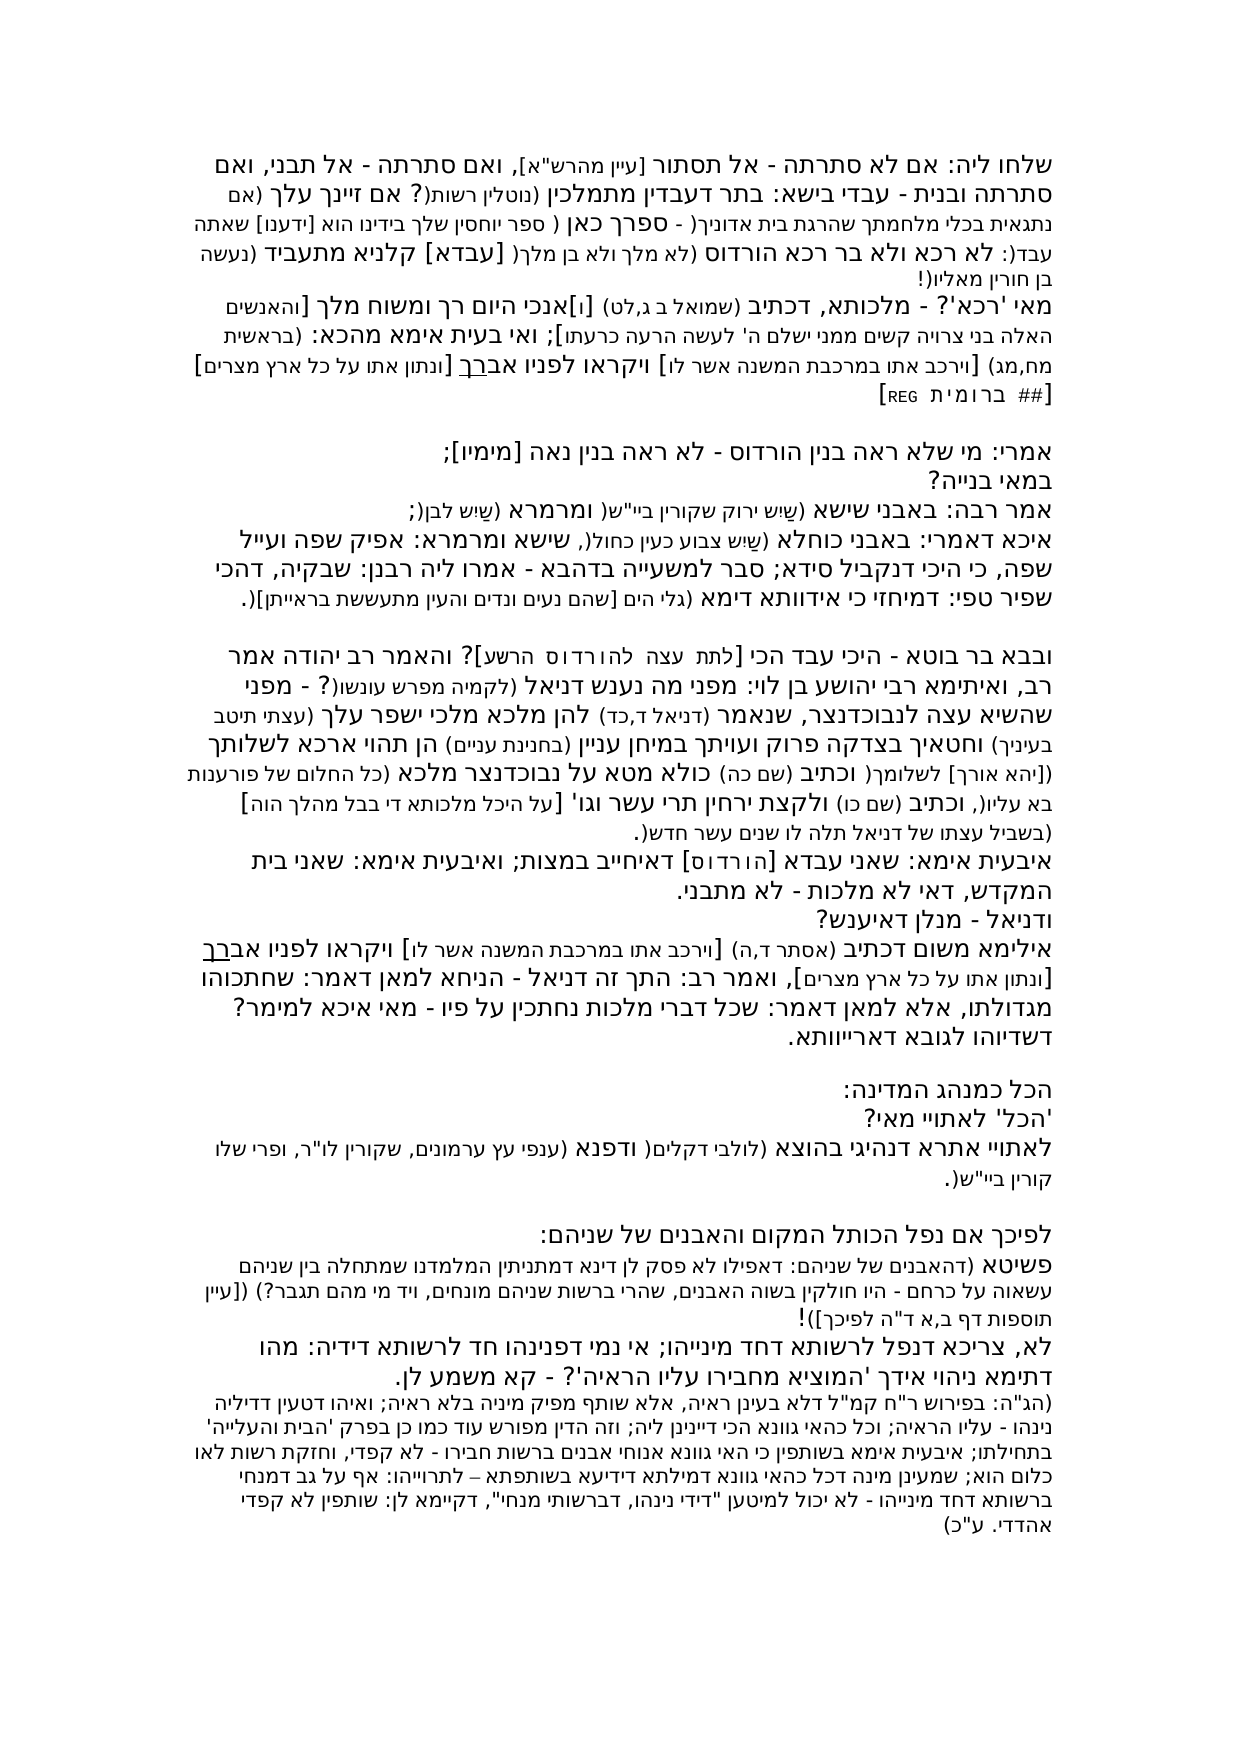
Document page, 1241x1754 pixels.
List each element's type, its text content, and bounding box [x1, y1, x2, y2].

text ודניאל - מנלן דאיענש? [187, 905, 1053, 934]
text פשיטא (דהאבנים של שניהם: דאפילו לא פסק לן דינא דמתניתין המלמדנו שמתחלה בין שניהם עשאוה על כרחם - היו חולקין בשוה האבנים, שהרי ברשות שניהם מונחים, ויד מי מהם תגבר?) ([עיין תוספות דף ב,א ד"ה לפיכך])! [187, 1250, 1053, 1332]
text אמרי: מי שלא ראה בנין הורדוס - לא ראה בנין נאה [מימיו]; [187, 437, 1053, 466]
text איבעית אימא: שאני עבדא [הורדוס] דאיחייב במצות; ואיבעית אימא: שאני בית המקדש, דאי לא מלכות - לא מתבני. [187, 846, 1053, 905]
text אמר רבה: באבני שישא (שַיִש ירוק שקורין ביי"ש( ומרמרא (שַיִש לבן(; [187, 496, 1053, 525]
text לא, צריכא דנפל לרשותא דחד מינייהו; אי נמי דפנינהו חד לרשותא דידיה: מהו דתימא ניהוי אידך 'המוציא מחבירו עליו הראיה'? - קא משמע לן. [187, 1332, 1053, 1391]
text אילימא משום דכתיב (אסתר ד,ה) [וירכב אתו במרכבת המשנה אשר לו] ויקראו לפניו אברך [ונתון אתו על כל ארץ מצרים], ואמר רב: התך זה דניאל - הניחא למאן דאמר: שחתכוהו מגדולתו, אלא למאן דאמר: שכל דברי מלכות נחתכין על פיו - מאי איכא למימר? דשדיוהו לגובא דארייוותא. [187, 934, 1053, 1051]
text הכל כמנהג המדינה: [187, 1075, 1053, 1104]
text מאי 'רכא'? - מלכותא, דכתיב (שמואל ב ג,לט) [ו]אנכי היום רך ומשוח מלך [והאנשים האלה בני צרויה קשים ממני ישלם ה' לעשה הרעה כרעתו]; ואי בעית אימא מהכא: (בראשית מח,מג) [וירכב אתו במרכבת המשנה אשר לו] ויקראו לפניו אברך [ונתון אתו על כל ארץ מצרים] [## ברומית REG] [187, 291, 1053, 408]
text ובבא בר בוטא - היכי עבד הכי [לתת עצה להורדוס הרשע]? והאמר רב יהודה אמר רב, ואיתימא רבי יהושע בן לוי: מפני מה נענש דניאל (לקמיה מפרש עונשו(? - מפני שהשיא עצה לנבוכדנצר, שנאמר (דניאל ד,כד) להן מלכא מלכי ישפר עלך (עצתי תיטב בעיניך) וחטאיך בצדקה פרוק ועויתך במיחן עניין (בחנינת עניים) הן תהוי ארכא לשלותך ([יהא אורך] לשלומך( וכתיב (שם כה) כולא מטא על נבוכדנצר מלכא (כל החלום של פורענות בא עליו(, וכתיב (שם כו) ולקצת ירחין תרי עשר וגו' [על היכל מלכותא די בבל מהלך הוה] (בשביל עצתו של דניאל תלה לו שנים עשר חדש(. [187, 641, 1053, 846]
text איכא דאמרי: באבני כוחלא (שַיִש צבוע כעין כחול(, שישא ומרמרא: אפיק שפה ועייל שפה, כי היכי דנקביל סידא; סבר למשעייה בדהבא - אמרו ליה רבנן: שבקיה, דהכי שפיר טפי: דמיחזי כי אידוותא דימא (גלי הים [שהם נעים ונדים והעין מתעששת בראייתן](. [187, 525, 1053, 612]
text לאתויי אתרא דנהיגי בהוצא (לולבי דקלים( ודפנא (ענפי עץ ערמונים, שקורין לו"ר, ופרי שלו קורין ביי"ש(. [187, 1133, 1053, 1192]
text (הג"ה: בפירוש ר"ח קמ"ל דלא בעינן ראיה, אלא שותף מפיק מיניה בלא ראיה; ואיהו דטעין דדיליה נינהו - עליו הראיה; וכל כהאי גוונא הכי דיינינן ליה; וזה הדין מפורש עוד כמו כן בפרק 'הבית והעלייה' בתחילתו; איבעית אימא בשותפין כי האי גוונא אנוחי אבנים ברשות חבירו - לא קפדי, וחזקת רשות לאו כלום הוא; שמעינן מינה דכל כהאי גוונא דמילתא דידיעא בשותפתא – לתרוייהו: אף על גב דמנחי ברשותא דחד מינייהו - לא יכול למיטען "דידי נינהו, דברשותי מנחי", דקיימא לן: שותפין לא קפדי אהדדי. ע"כ) [187, 1391, 1053, 1537]
text 'הכל' לאתויי מאי? [187, 1104, 1053, 1133]
text לפיכך אם נפל הכותל המקום והאבנים של שניהם: [187, 1221, 1053, 1250]
text שלחו ליה: אם לא סתרתה - אל תסתור [עיין מהרש"א], ואם סתרתה - אל תבני, ואם סתרתה ובנית - עבדי בישא: בתר דעבדין מתמלכין (נוטלין רשות(? אם זיינך עלך (אם נתגאית בכלי מלחמתך שהרגת בית אדוניך( - ספרך כאן ( ספר יוחסין שלך בידינו הוא [ידענו] שאתה עבד(: לא רכא ולא בר רכא הורדוס (לא מלך ולא בן מלך( [עבדא] קלניא מתעביד (נעשה בן חורין מאליו(! [187, 150, 1053, 291]
text במאי בנייה? [187, 466, 1053, 496]
